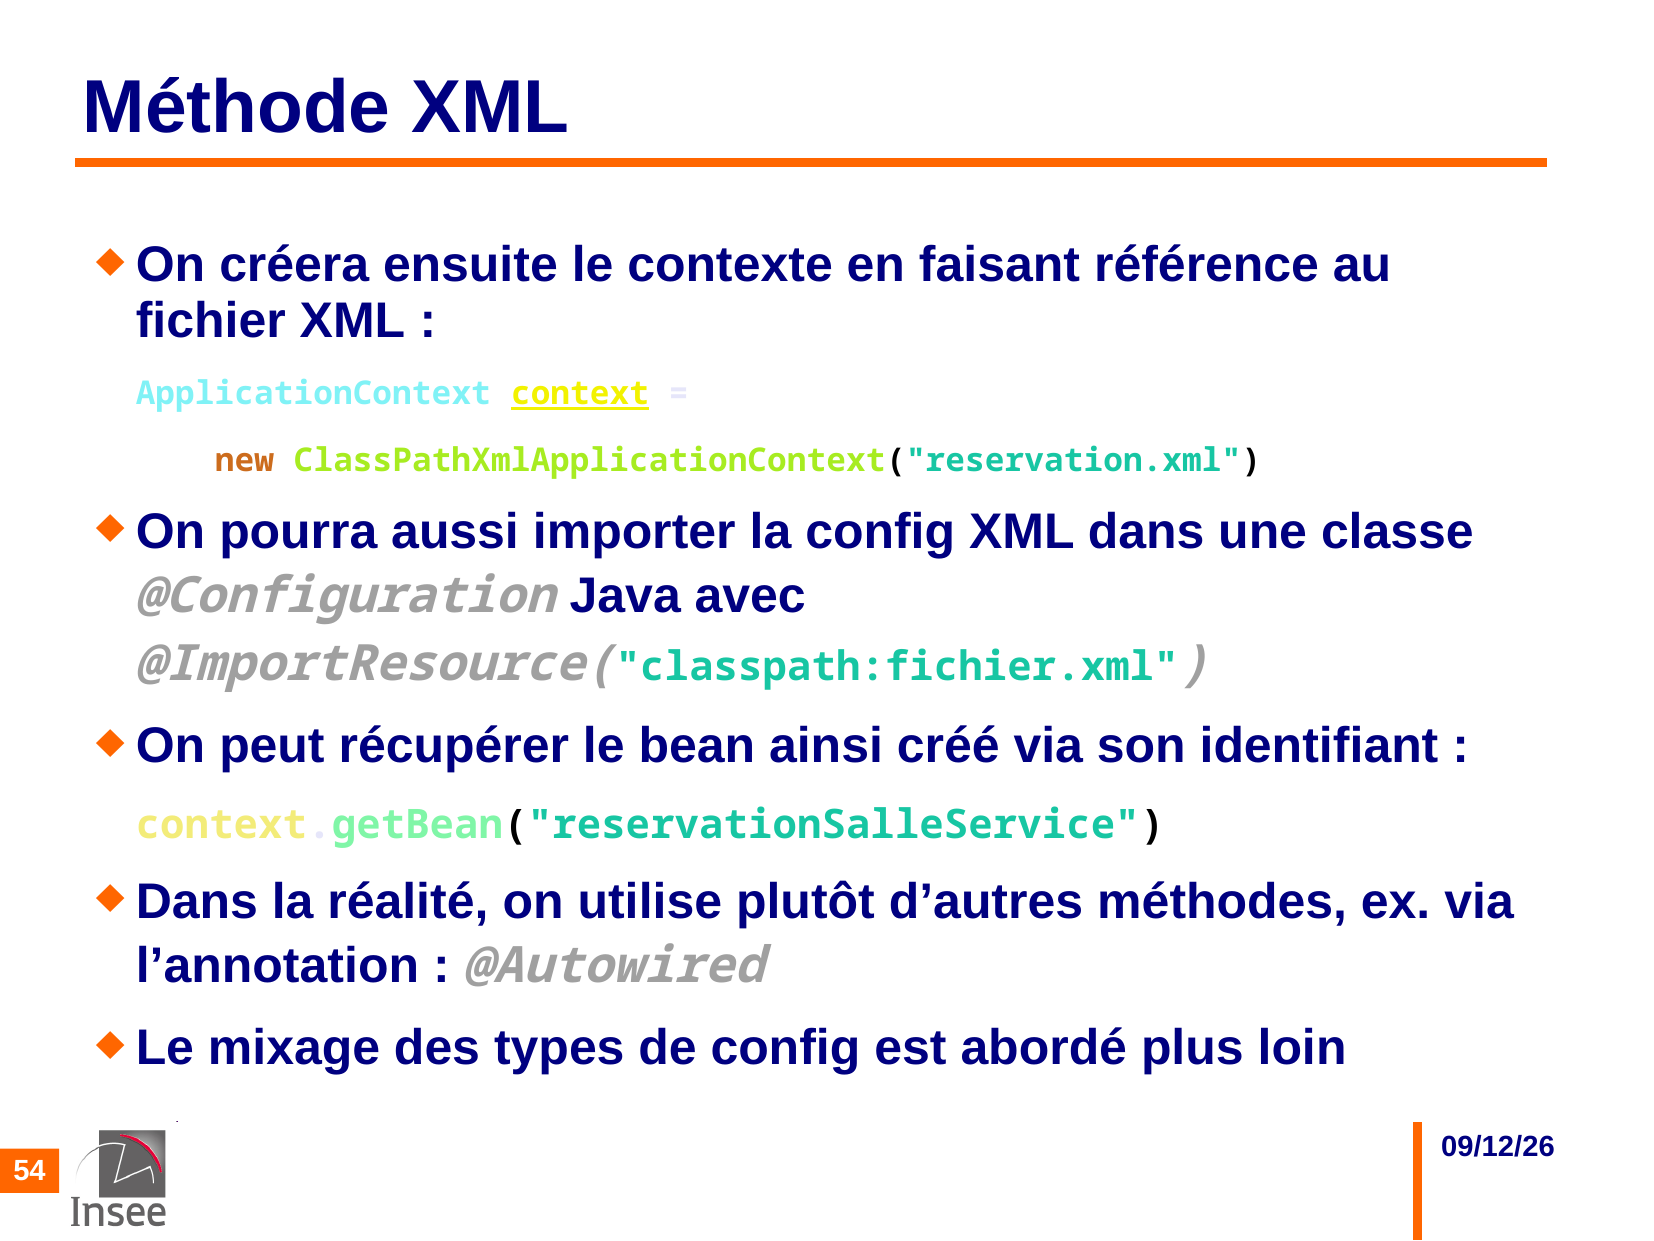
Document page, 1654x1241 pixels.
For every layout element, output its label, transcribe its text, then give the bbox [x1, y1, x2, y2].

picture [62, 1121, 178, 1241]
title Méthode XML [82, 49, 1619, 163]
list On créera ensuite le contexte en faisant référence au fichier XML : ApplicationContext context = new ClassPathXmlApplicationContext("reservation.xml") On pourra aussi importer la config XML dans une classe @Configuration Java avec @ImportResource("classpath:fichier.xml") On peut récupérer le bean ainsi créé via son identifiant : context.getBean("reservationSalleService") Dans la réalité, on utilise plutôt d’autres méthodes, ex. via l’annotation : @Autowired Le mixage des types de config est abordé plus loin [82, 236, 1548, 1087]
